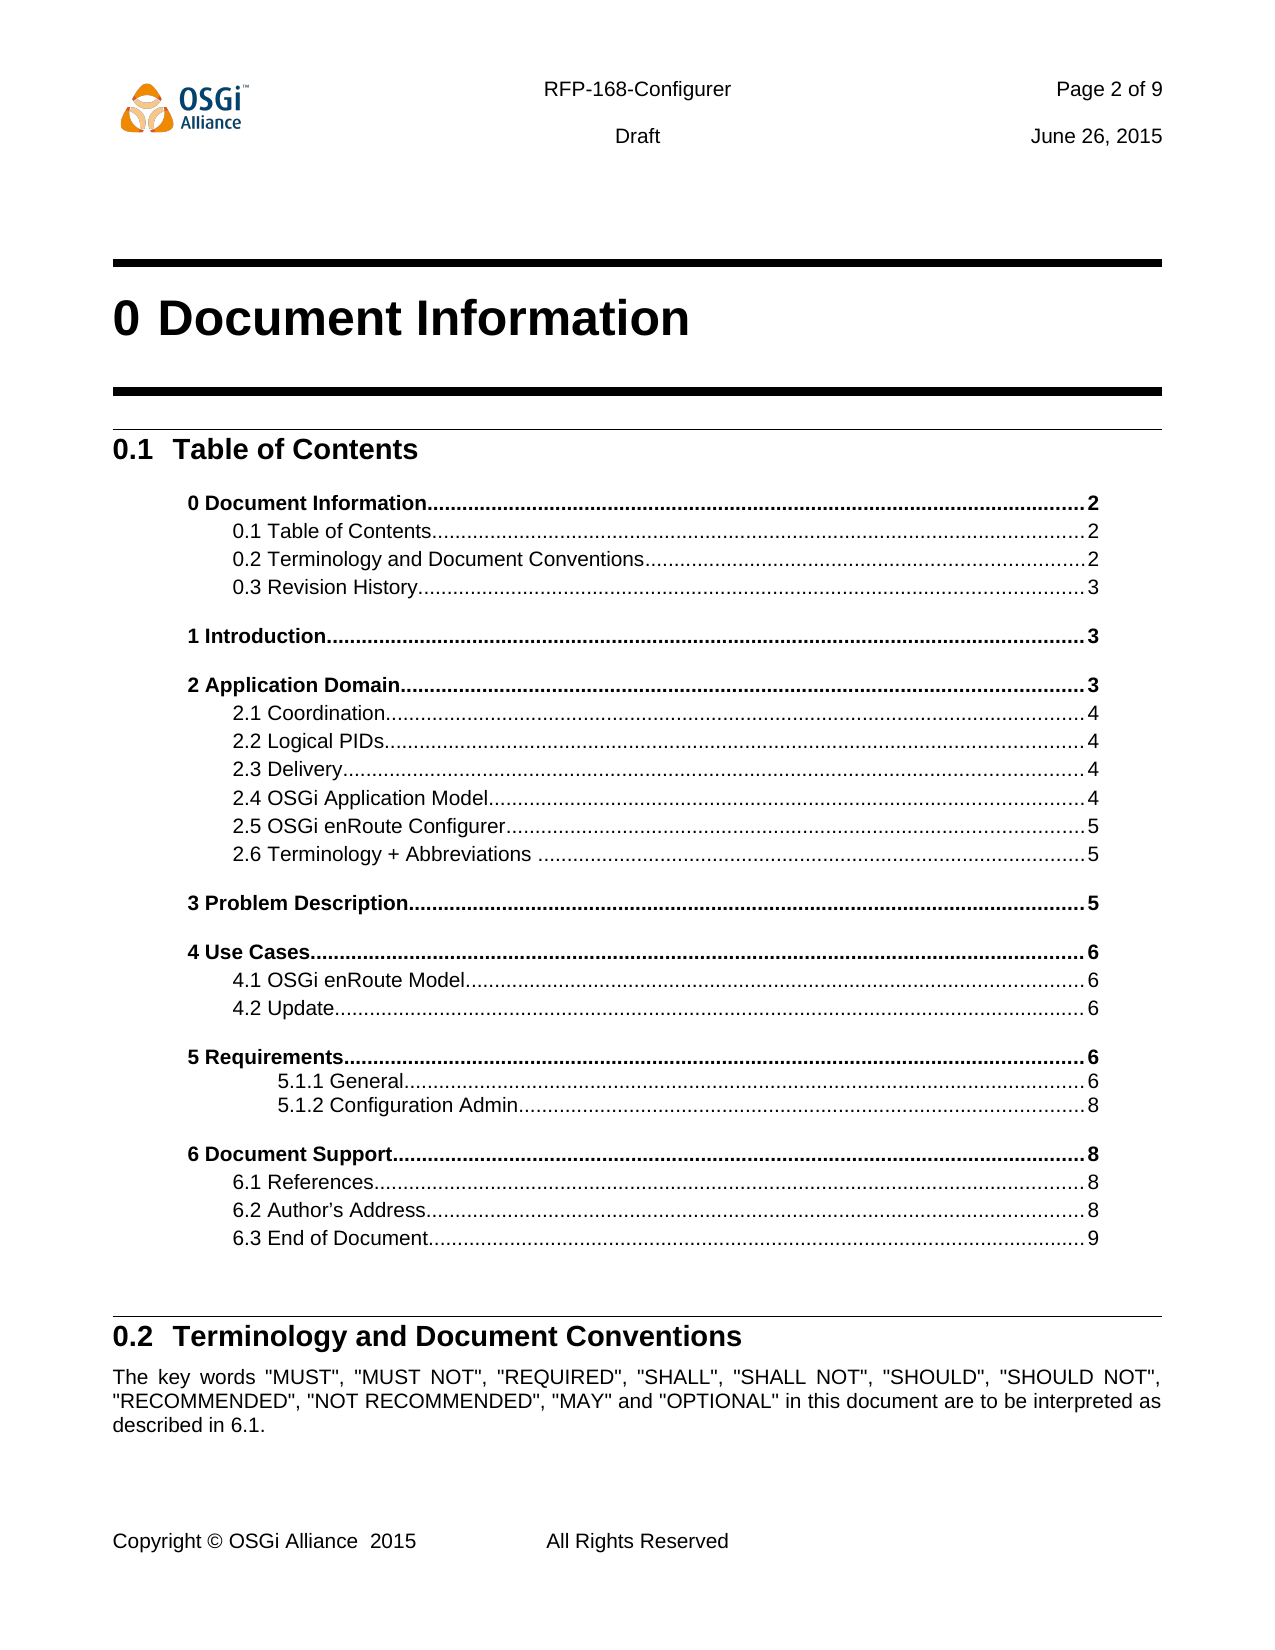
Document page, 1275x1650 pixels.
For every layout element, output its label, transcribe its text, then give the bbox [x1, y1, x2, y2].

text 4.2 Update 6 [232, 996, 1162, 1020]
subtitle Terminology and Document Conventions [112, 1317, 1162, 1352]
text 4.1 OSGi enRoute Model 6 [232, 968, 1162, 992]
text 3 Problem Description 5 [187, 891, 1162, 914]
picture [113, 76, 257, 140]
text 5.1.1 General 6 [277, 1069, 1162, 1093]
text 6.3 End of Document 9 [232, 1226, 1162, 1250]
text 6.1 References 8 [232, 1170, 1162, 1194]
text 4 Use Cases 6 [187, 939, 1162, 963]
text 1 Introduction 3 [187, 624, 1162, 648]
text The key words "MUST", "MUST NOT", "REQUIRED", "SHALL", "SHALL NOT", "SHOULD", "SHOULD NOT", "RECOMMENDED", "NOT RECOMMENDED", "MAY" and "OPTIONAL" in this document are to be interpreted as described in 1. [112, 1365, 1162, 1437]
text 5.1.2 Configuration Admin 8 [277, 1093, 1162, 1117]
text 0.2 Terminology and Document Conventions 2 [232, 547, 1162, 571]
text 0.3 Revision History 3 [232, 575, 1162, 599]
text 2.6 Terminology + Abbreviations 5 [232, 842, 1162, 866]
text 2.1 Coordination 4 [232, 701, 1162, 725]
subtitle Table of Contents [112, 430, 1162, 466]
text 5 Requirements 6 [187, 1045, 1162, 1069]
text 2.5 OSGi enRoute Configurer 5 [232, 813, 1162, 837]
text 6 Document Support 8 [187, 1142, 1162, 1166]
text 2.4 OSGi Application Model 4 [232, 785, 1162, 809]
text 2.2 Logical PIDs 4 [232, 729, 1162, 753]
text 6.2 Author’s Address 8 [232, 1198, 1162, 1222]
text 0 Document Information 2 [187, 491, 1162, 514]
text 2 Application Domain 3 [187, 673, 1162, 697]
text 0.1 Table of Contents 2 [232, 519, 1162, 543]
subtitle Document Information [112, 260, 1162, 396]
text 2.3 Delivery 4 [232, 757, 1162, 781]
